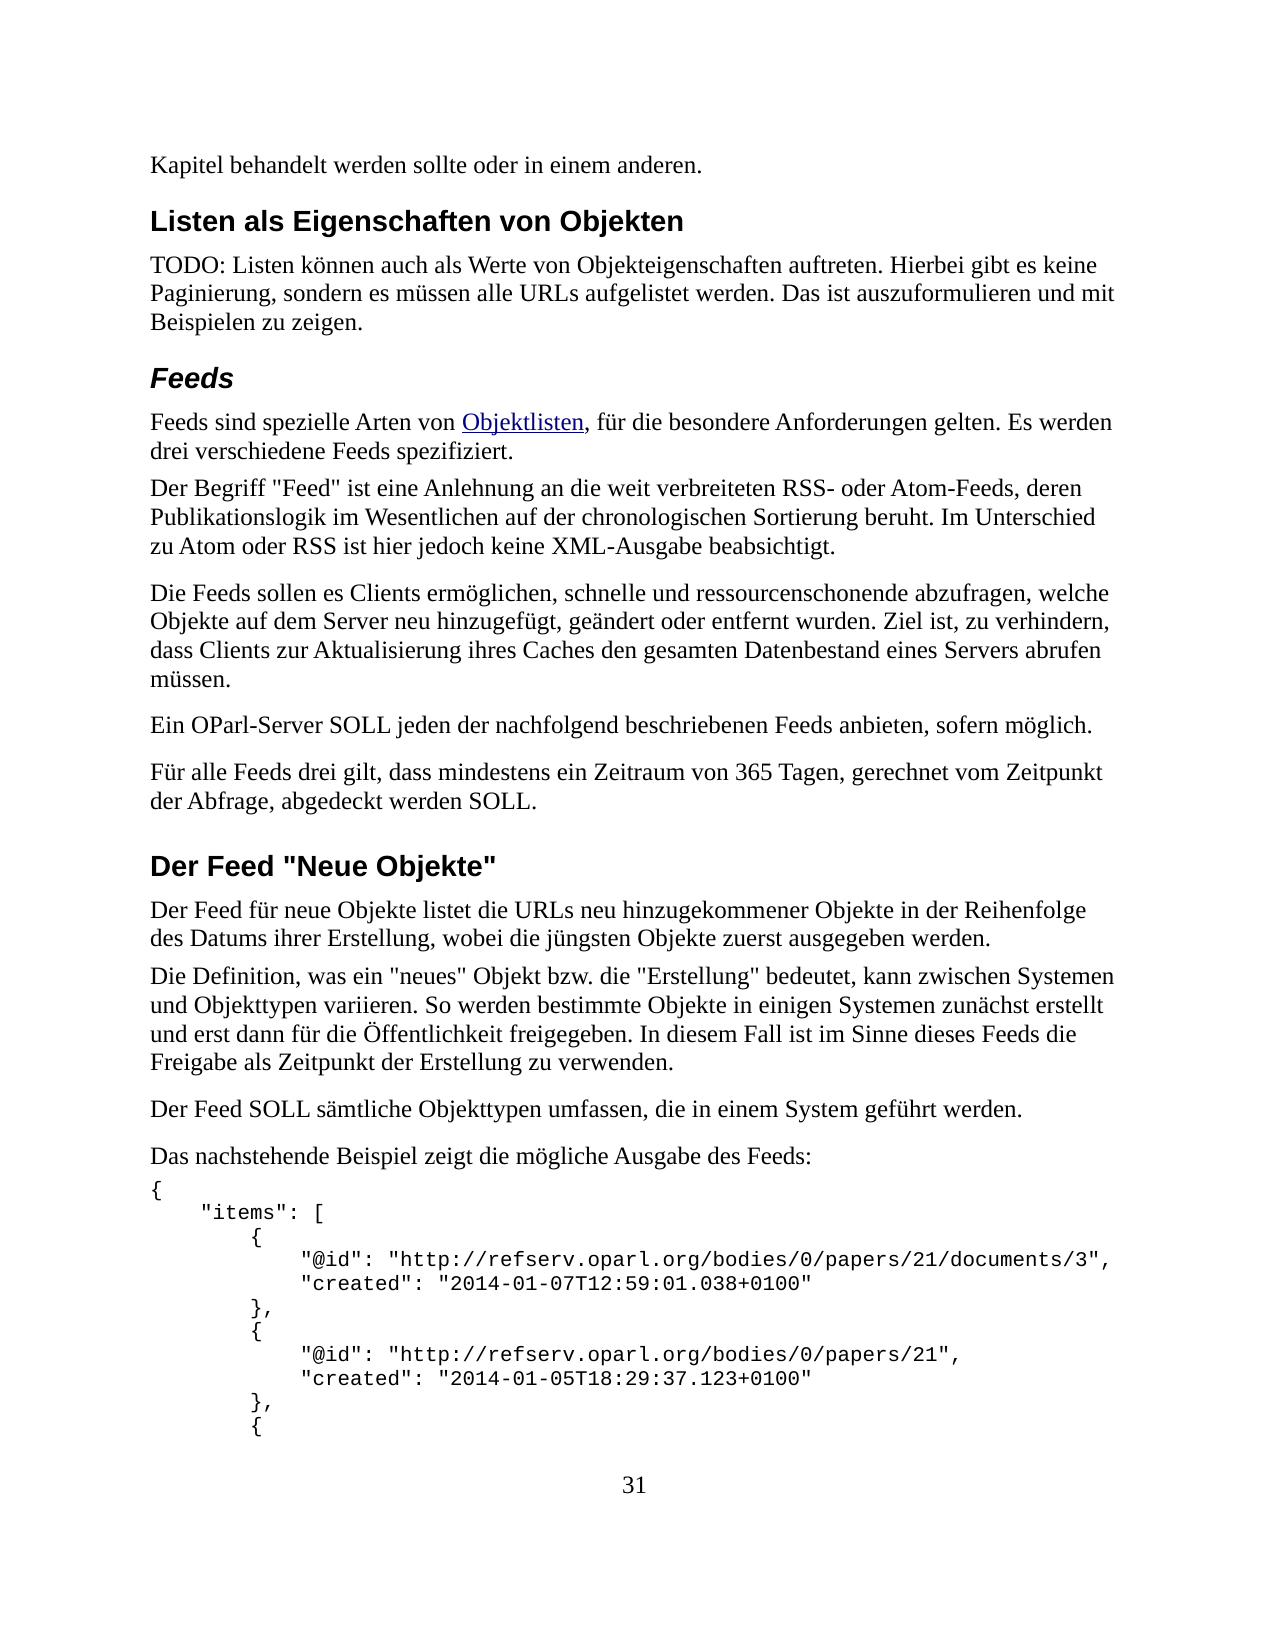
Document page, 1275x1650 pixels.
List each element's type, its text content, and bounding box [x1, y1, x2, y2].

text Der Begriff "Feed" ist eine Anlehnung an die weit verbreiteten RSS- oder Atom-Feeds, deren Publikationslogik im Wesentlichen auf der chronologischen Sortierung beruht. Im Unterschied zu Atom oder RSS ist hier jedoch keine XML-Ausgabe beabsichtigt. [150, 473, 1125, 560]
text "created": "2014-01-05T18:29:37.123+0100" [150, 1368, 1125, 1391]
text Kapitel behandelt werden sollte oder in einem anderen. [150, 150, 1125, 179]
text { [150, 1226, 1125, 1249]
text TODO: Listen können auch als Werte von Objekteigenschaften auftreten. Hierbei gibt es keine Paginierung, sondern es müssen alle URLs aufgelistet werden. Das ist auszuformulieren und mit Beispielen zu zeigen. [150, 250, 1125, 336]
text Das nachstehende Beispiel zeigt die mögliche Ausgabe des Feeds: [150, 1141, 1125, 1169]
subtitle Feeds [150, 361, 1125, 394]
text "created": "2014-01-07T12:59:01.038+0100" [150, 1273, 1125, 1297]
text }, [150, 1391, 1125, 1415]
text Die Definition, was ein "neues" Objekt bzw. die "Erstellung" bedeutet, kann zwischen Systemen und Objekttypen variieren. So werden bestimmte Objekte in einigen Systemen zunächst erstellt und erst dann für die Öffentlichkeit freigegeben. In diesem Fall ist im Sinne dieses Feeds die Freigabe als Zeitpunkt der Erstellung zu verwenden. [150, 961, 1125, 1076]
text "@id": "http://refserv.oparl.org/bodies/0/papers/21/documents/3", [150, 1249, 1125, 1273]
text "items": [ [150, 1202, 1125, 1226]
text Der Feed SOLL sämtliche Objekttypen umfassen, die in einem System geführt werden. [150, 1094, 1125, 1123]
text Feeds sind spezielle Arten von Objektlisten, für die besondere Anforderungen gelten. Es werden drei verschiedene Feeds spezifiziert. [150, 407, 1125, 464]
text { [150, 1178, 1125, 1202]
subtitle Listen als Eigenschaften von Objekten [150, 204, 1125, 237]
text Für alle Feeds drei gilt, dass mindestens ein Zeitraum von 365 Tagen, gerechnet vom Zeitpunkt der Abfrage, abgedeckt werden SOLL. [150, 757, 1125, 815]
text { [150, 1320, 1125, 1344]
text }, [150, 1297, 1125, 1320]
text "@id": "http://refserv.oparl.org/bodies/0/papers/21", [150, 1344, 1125, 1368]
text Die Feeds sollen es Clients ermöglichen, schnelle und ressourcenschonende abzufragen, welche Objekte auf dem Server neu hinzugefügt, geändert oder entfernt wurden. Ziel ist, zu verhindern, dass Clients zur Aktualisierung ihres Caches den gesamten Datenbestand eines Servers abrufen müssen. [150, 578, 1125, 693]
text Ein OParl-Server SOLL jeden der nachfolgend beschriebenen Feeds anbieten, sofern möglich. [150, 711, 1125, 739]
text Der Feed für neue Objekte listet die URLs neu hinzugekommener Objekte in der Reihenfolge des Datums ihrer Erstellung, wobei die jüngsten Objekte zuerst ausgegeben werden. [150, 895, 1125, 952]
text { [150, 1415, 1125, 1439]
subtitle Der Feed "Neue Objekte" [150, 849, 1125, 882]
